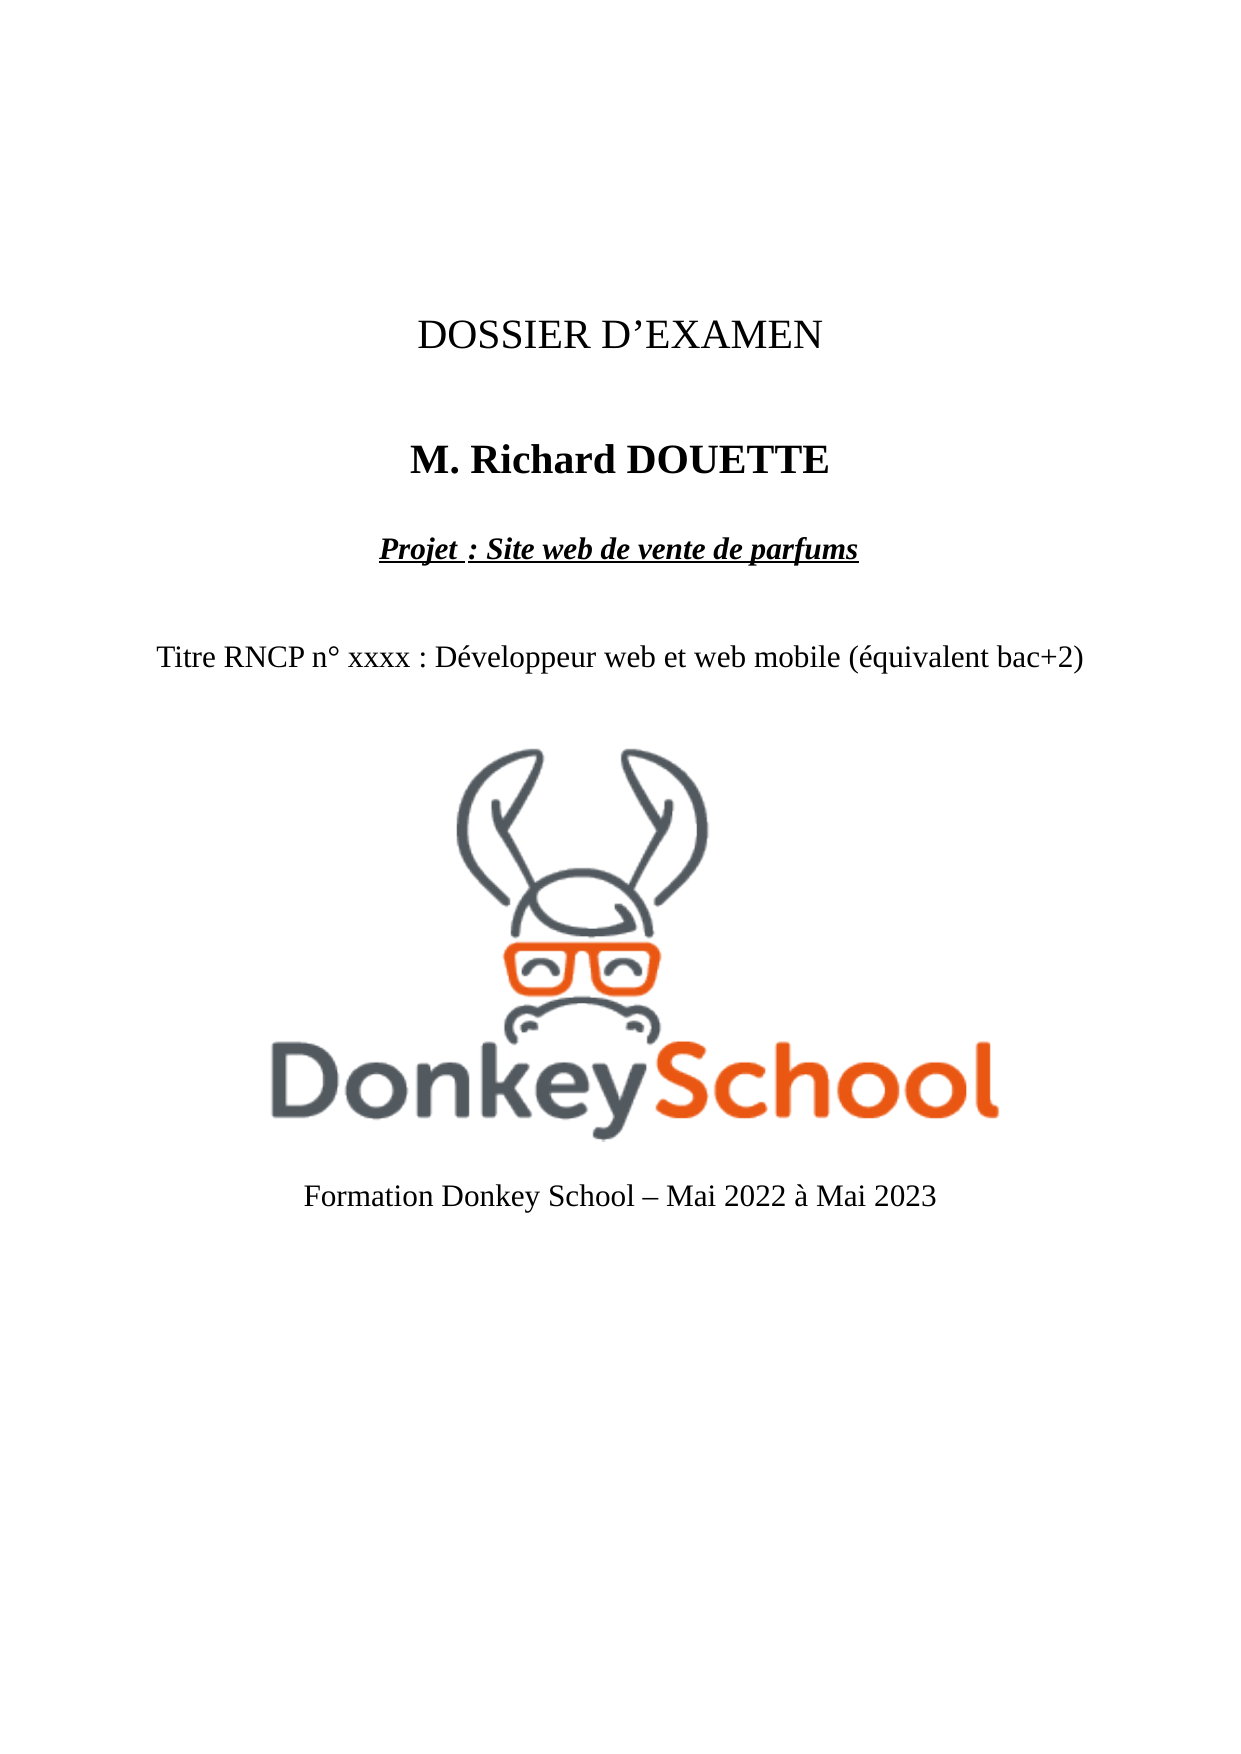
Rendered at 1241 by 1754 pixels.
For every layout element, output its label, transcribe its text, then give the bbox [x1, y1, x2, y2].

text M. Richard DOUETTE [118, 434, 1122, 482]
text DOSSIER D’EXAMEN [118, 310, 1122, 358]
text Formation Donkey School – Mai 2022 à Mai 2023 [118, 1177, 1122, 1213]
text Projet : Site web de vente de parfums [118, 530, 1122, 566]
text Titre RNCP n° xxxx : Développeur web et web mobile (équivalent bac+2) [118, 638, 1122, 674]
picture [269, 745, 1004, 1142]
